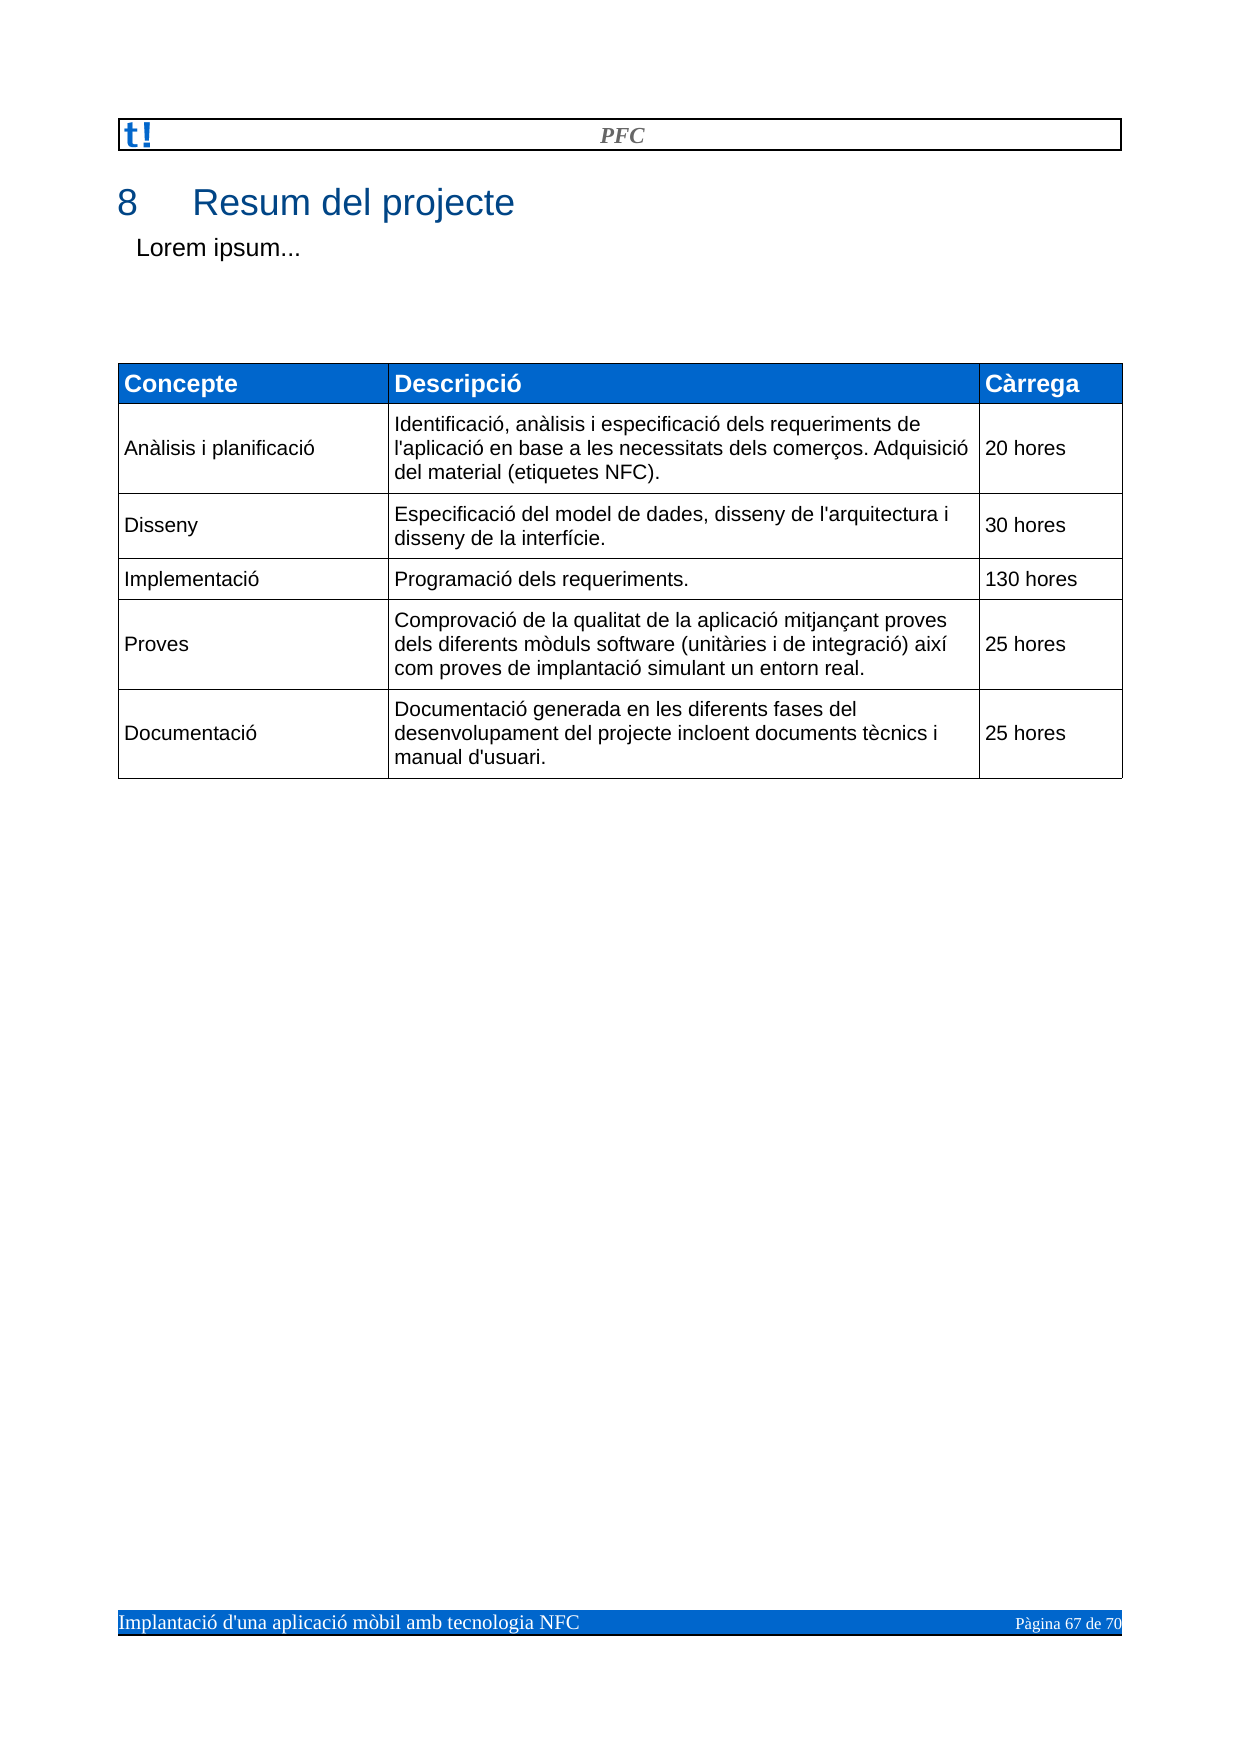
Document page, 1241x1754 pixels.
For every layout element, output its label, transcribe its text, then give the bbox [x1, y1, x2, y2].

text Lorem ipsum... [118, 232, 1122, 261]
table_cell 130 hores [980, 559, 1122, 599]
table_cell 30 hores [980, 494, 1122, 558]
table_cell Proves [119, 600, 388, 688]
table_cell 20 hores [980, 404, 1122, 493]
table_header Concepte [119, 364, 388, 403]
table_header Càrrega [980, 364, 1122, 403]
table_cell Disseny [119, 494, 388, 558]
subtitle Resum del projecte [106, 181, 1122, 224]
table_cell Especificació del model de dades, disseny de l'arquitectura i disseny de la interfície. [389, 494, 979, 558]
table_cell 25 hores [980, 600, 1122, 688]
table_cell Programació dels requeriments. [389, 559, 979, 599]
table_cell Documentació generada en les diferents fases del desenvolupament del projecte incloent documents tècnics i manual d'usuari. [389, 690, 979, 778]
picture [123, 121, 151, 148]
table_cell Documentació [119, 690, 388, 778]
table_cell Identificació, anàlisis i especificació dels requeriments de l'aplicació en base a les necessitats dels comerços. Adquisició del material (etiquetes NFC). [389, 404, 979, 493]
table_cell Comprovació de la qualitat de la aplicació mitjançant proves dels diferents mòduls software (unitàries i de integració) així com proves de implantació simulant un entorn real. [389, 600, 979, 688]
table_cell 25 hores [980, 690, 1122, 778]
table_header Descripció [389, 364, 979, 403]
table_cell Anàlisis i planificació [119, 404, 388, 493]
table_cell Implementació [119, 559, 388, 599]
